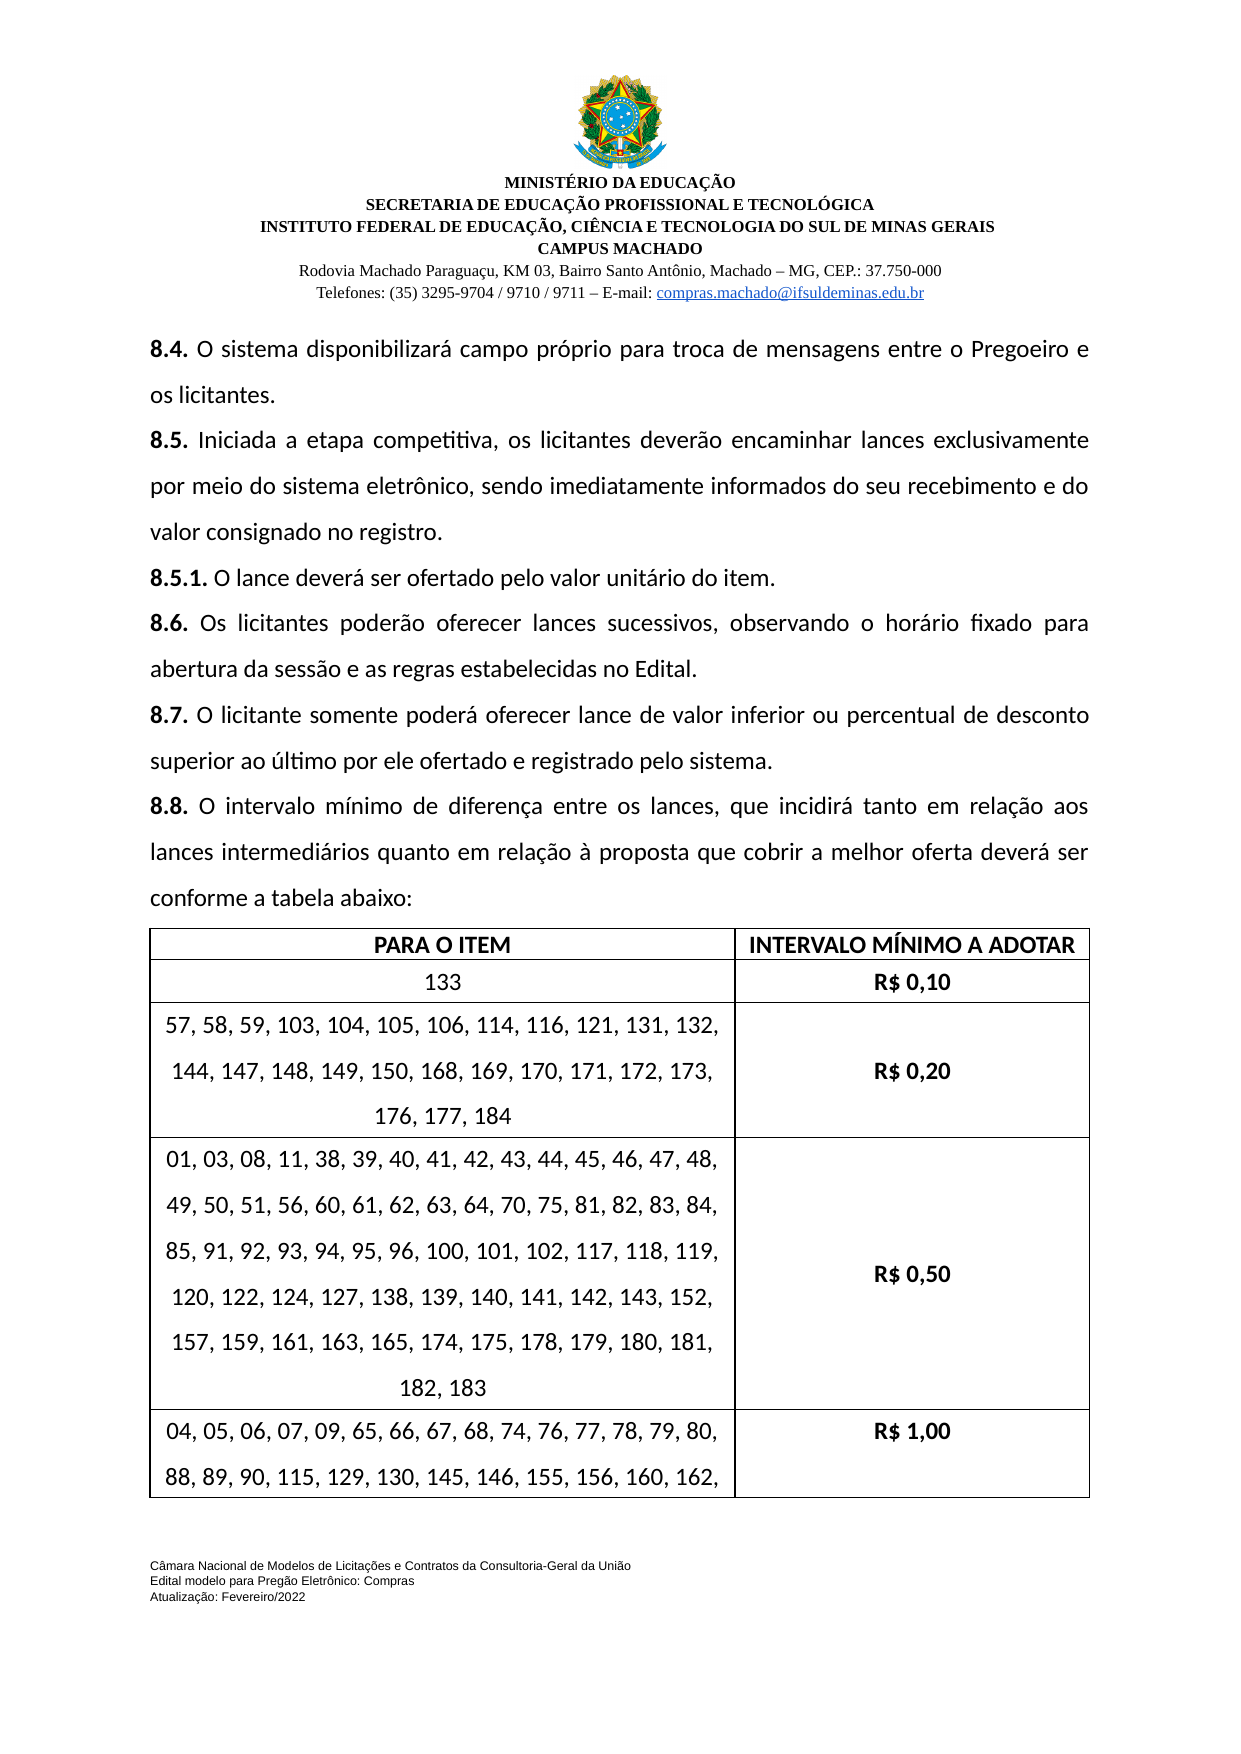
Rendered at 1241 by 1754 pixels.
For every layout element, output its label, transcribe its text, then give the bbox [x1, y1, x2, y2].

text 8.7. O licitante somente poderá oferecer lance de valor inferior ou percentual de desconto superior ao último por ele ofertado e registrado pelo sistema. [150, 699, 1090, 775]
text 8.8. O intervalo mínimo de diferença entre os lances, que incidirá tanto em relação aos lances intermediários quanto em relação à proposta que cobrir a melhor oferta deverá ser conforme a tabela abaixo: [150, 791, 1090, 912]
picture [639, 150, 650, 156]
table_cell 133 [151, 960, 734, 1002]
table_cell 57, 58, 59, 103, 104, 105, 106, 114, 116, 121, 131, 132, 144, 147, 148, 149, 150, 168, 169, 170, 171, 172, 173, 176, 177, 184 [151, 1003, 734, 1137]
text 8.6. Os licitantes poderão oferecer lances sucessivos, observando o horário fixado para abertura da sessão e as regras estabelecidas no Edital. [150, 608, 1090, 684]
table_cell 04, 05, 06, 07, 09, 65, 66, 67, 68, 74, 76, 77, 78, 79, 80, 88, 89, 90, 115, 129, 130, 145, 146, 155, 156, 160, 162, [151, 1410, 734, 1497]
table_header PARA O ITEM [151, 929, 734, 959]
picture [573, 75, 667, 169]
table_cell R$ 0,20 [736, 1003, 1089, 1137]
table_cell 01, 03, 08, 11, 38, 39, 40, 41, 42, 43, 44, 45, 46, 47, 48, 49, 50, 51, 56, 60, 61, 62, 63, 64, 70, 75, 81, 82, 83, 84, 85, 91, 92, 93, 94, 95, 96, 100, 101, 102, 117, 118, 119, 120, 122, 124, 127, 138, 139, 140, 141, 142, 143, 152, 157, 159, 161, 163, 165, 174, 175, 178, 179, 180, 181, 182, 183 [151, 1138, 734, 1408]
text 8.5.1. O lance deverá ser ofertado pelo valor unitário do item. [150, 562, 1090, 592]
table_cell R$ 0,10 [736, 960, 1089, 1002]
table_header INTERVALO MÍNIMO A ADOTAR [736, 929, 1089, 959]
text 8.4. O sistema disponibilizará campo próprio para troca de mensagens entre o Pregoeiro e os licitantes. [150, 333, 1090, 409]
table_cell R$ 1,00 [736, 1410, 1089, 1497]
text 8.5. Iniciada a etapa competitiva, os licitantes deverão encaminhar lances exclusivamente por meio do sistema eletrônico, sendo imediatamente informados do seu recebimento e do valor consignado no registro. [150, 425, 1090, 547]
picture [613, 164, 628, 169]
table_cell R$ 0,50 [736, 1138, 1089, 1408]
